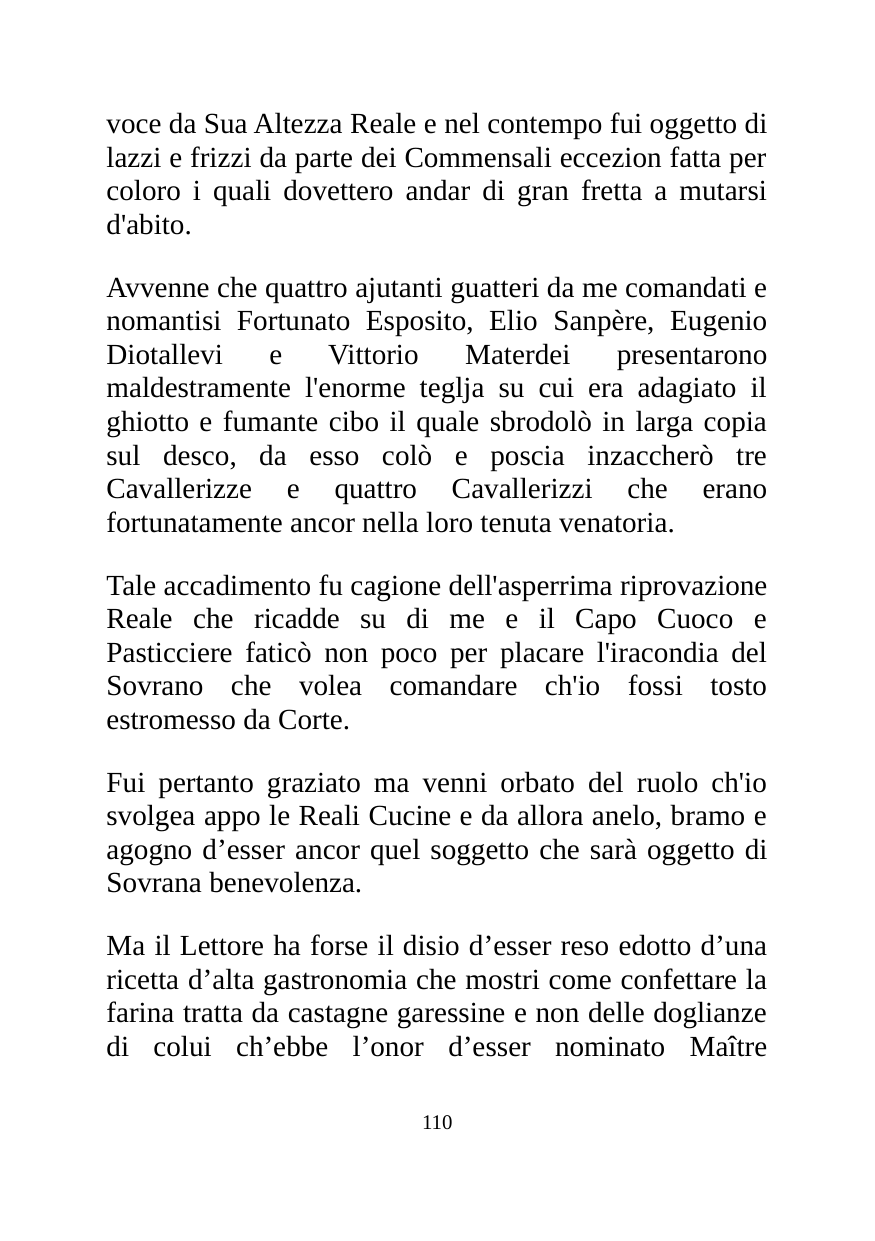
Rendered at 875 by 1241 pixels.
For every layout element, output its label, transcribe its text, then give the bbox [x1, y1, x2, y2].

text Ma il Lettore ha forse il disio d’esser reso edotto d’una ricetta d’alta gastronomia che mostri come confettare la farina tratta da castagne garessine e non delle doglianze di colui ch’ebbe l’onor d’esser nominato Maître [106, 928, 768, 1063]
text Avvenne che quattro ajutanti guatteri da me comandati e nomantisi Fortunato Esposito, Elio Sanpère, Eugenio Diotallevi e Vittorio Materdei presentarono maldestramente l'enorme teglja su cui era adagiato il ghiotto e fumante cibo il quale sbrodolò in larga copia sul desco, da esso colò e poscia inzaccherò tre Cavallerizze e quattro Cavallerizzi che erano fortunatamente ancor nella loro tenuta venatoria. [106, 270, 768, 538]
text voce da Sua Altezza Reale e nel contempo fui oggetto di lazzi e frizzi da parte dei Commensali eccezion fatta per coloro i quali dovettero andar di gran fretta a mutarsi d'abito. [106, 106, 768, 240]
text Tale accadimento fu cagione dell'asperrima riprovazione Reale che ricadde su di me e il Capo Cuoco e Pasticciere faticò non poco per placare l'iracondia del Sovrano che volea comandare ch'io fossi tosto estromesso da Corte. [106, 568, 768, 735]
text Fui pertanto graziato ma venni orbato del ruolo ch'io svolgea appo le Reali Cucine e da allora anelo, bramo e agogno d’esser ancor quel soggetto che sarà oggetto di Sovrana benevolenza. [106, 765, 768, 899]
